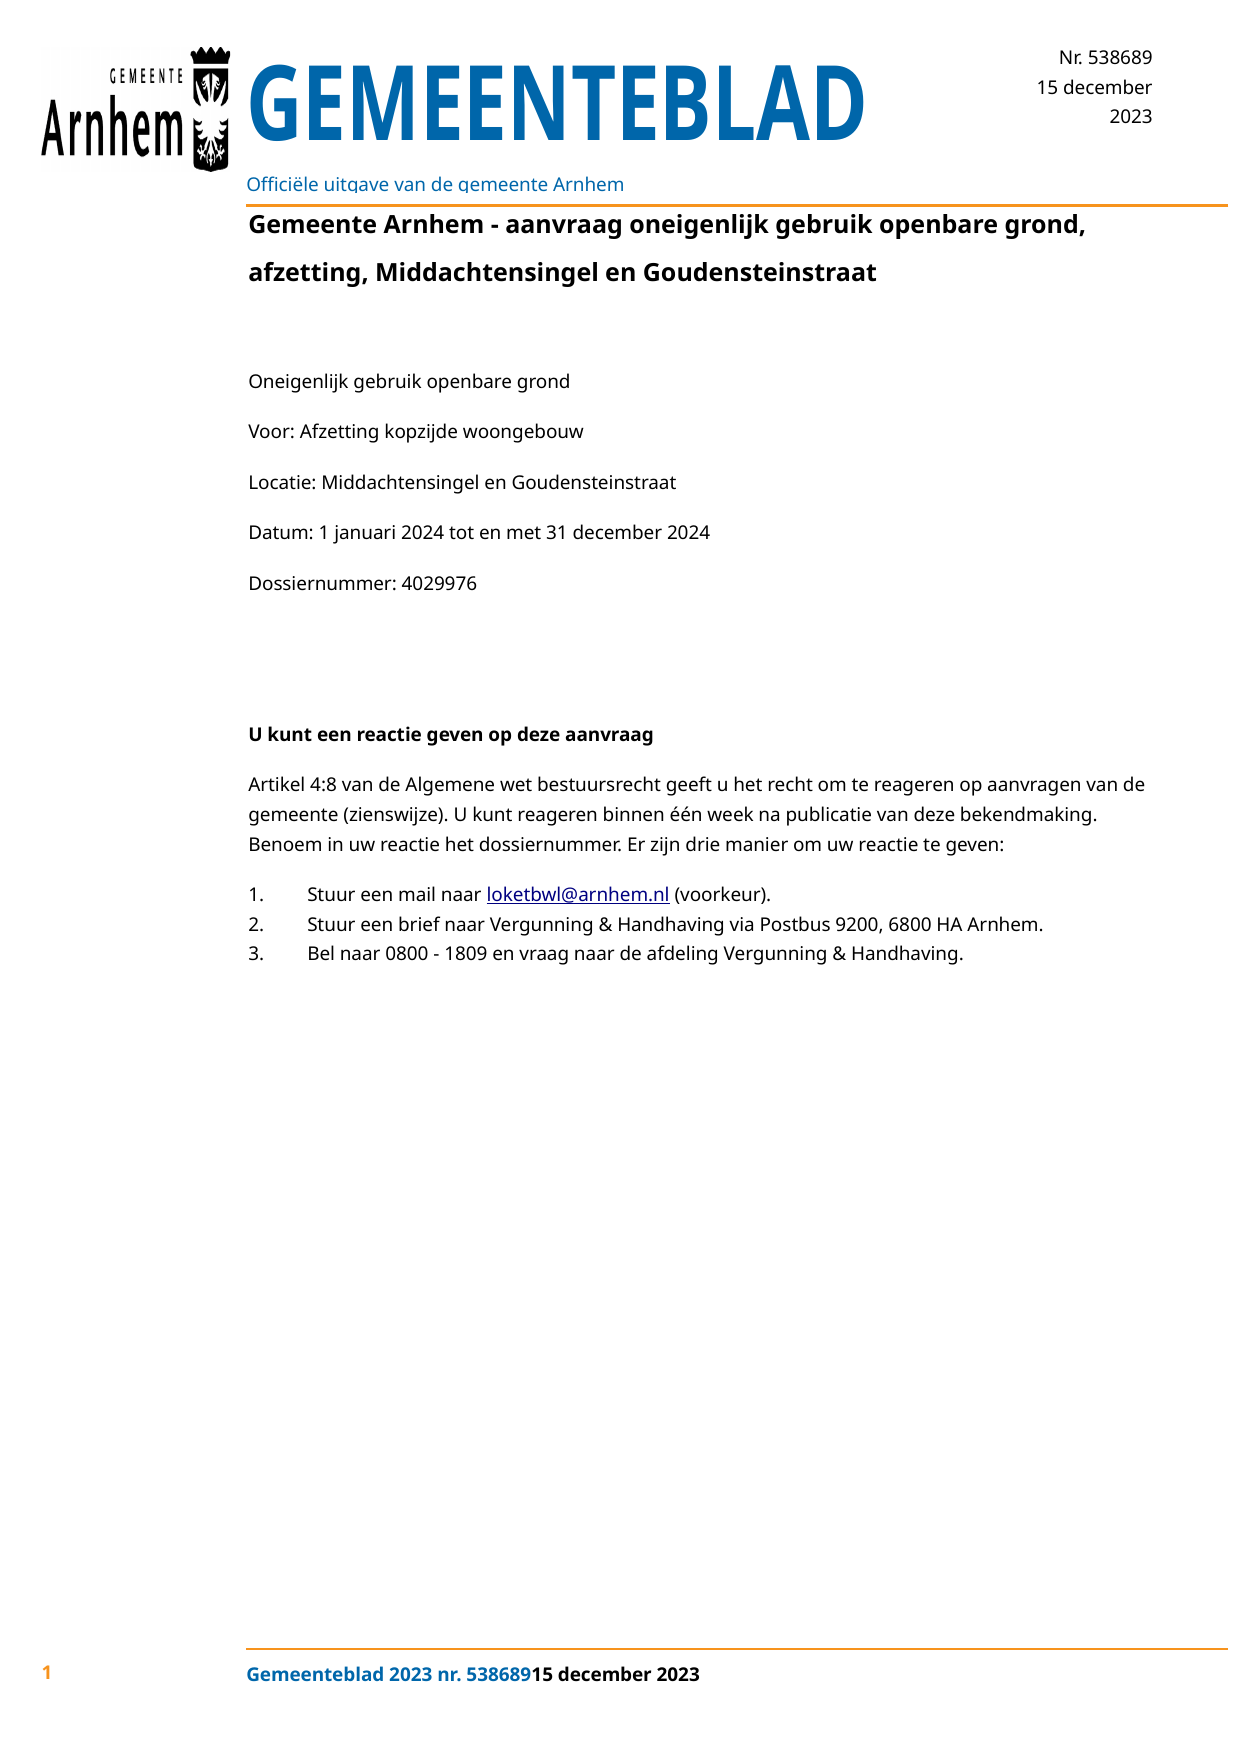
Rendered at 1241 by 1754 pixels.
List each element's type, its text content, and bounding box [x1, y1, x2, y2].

text Voor: Afzetting kopzijde woongebouw [248, 419, 1152, 444]
text Oneigenlijk gebruik openbare grond [248, 368, 1152, 394]
list Bel naar 0800 - 1809 en vraag naar de afdeling Vergunning & Handhaving. [248, 940, 1152, 966]
text U kunt een reactie geven op deze aanvraag [248, 721, 1152, 747]
text Gemeente Arnhem - aanvraag oneigenlijk gebruik openbare grond, afzetting, Middachtensingel en Goudensteinstraat [248, 207, 1152, 288]
text Artikel 4:8 van de Algemene wet bestuursrecht geeft u het recht om te reageren op aanvragen van de gemeente (zienswijze). U kunt reageren binnen één week na publicatie van deze bekendmaking. Benoem in uw reactie het dossiernummer. Er zijn drie manier om uw reactie te geven: [248, 772, 1152, 857]
text Datum: 1 januari 2024 tot en met 31 december 2024 [248, 519, 1152, 545]
picture [41, 47, 231, 172]
list Stuur een brief naar Vergunning & Handhaving via Postbus 9200, 6800 HA Arnhem. [248, 911, 1152, 937]
text Dossiernummer: 4029976 [248, 570, 1152, 596]
text Locatie: Middachtensingel en Goudensteinstraat [248, 469, 1152, 495]
list Stuur een mail naar loketbwl@arnhem.nl (voorkeur). [248, 881, 1152, 907]
